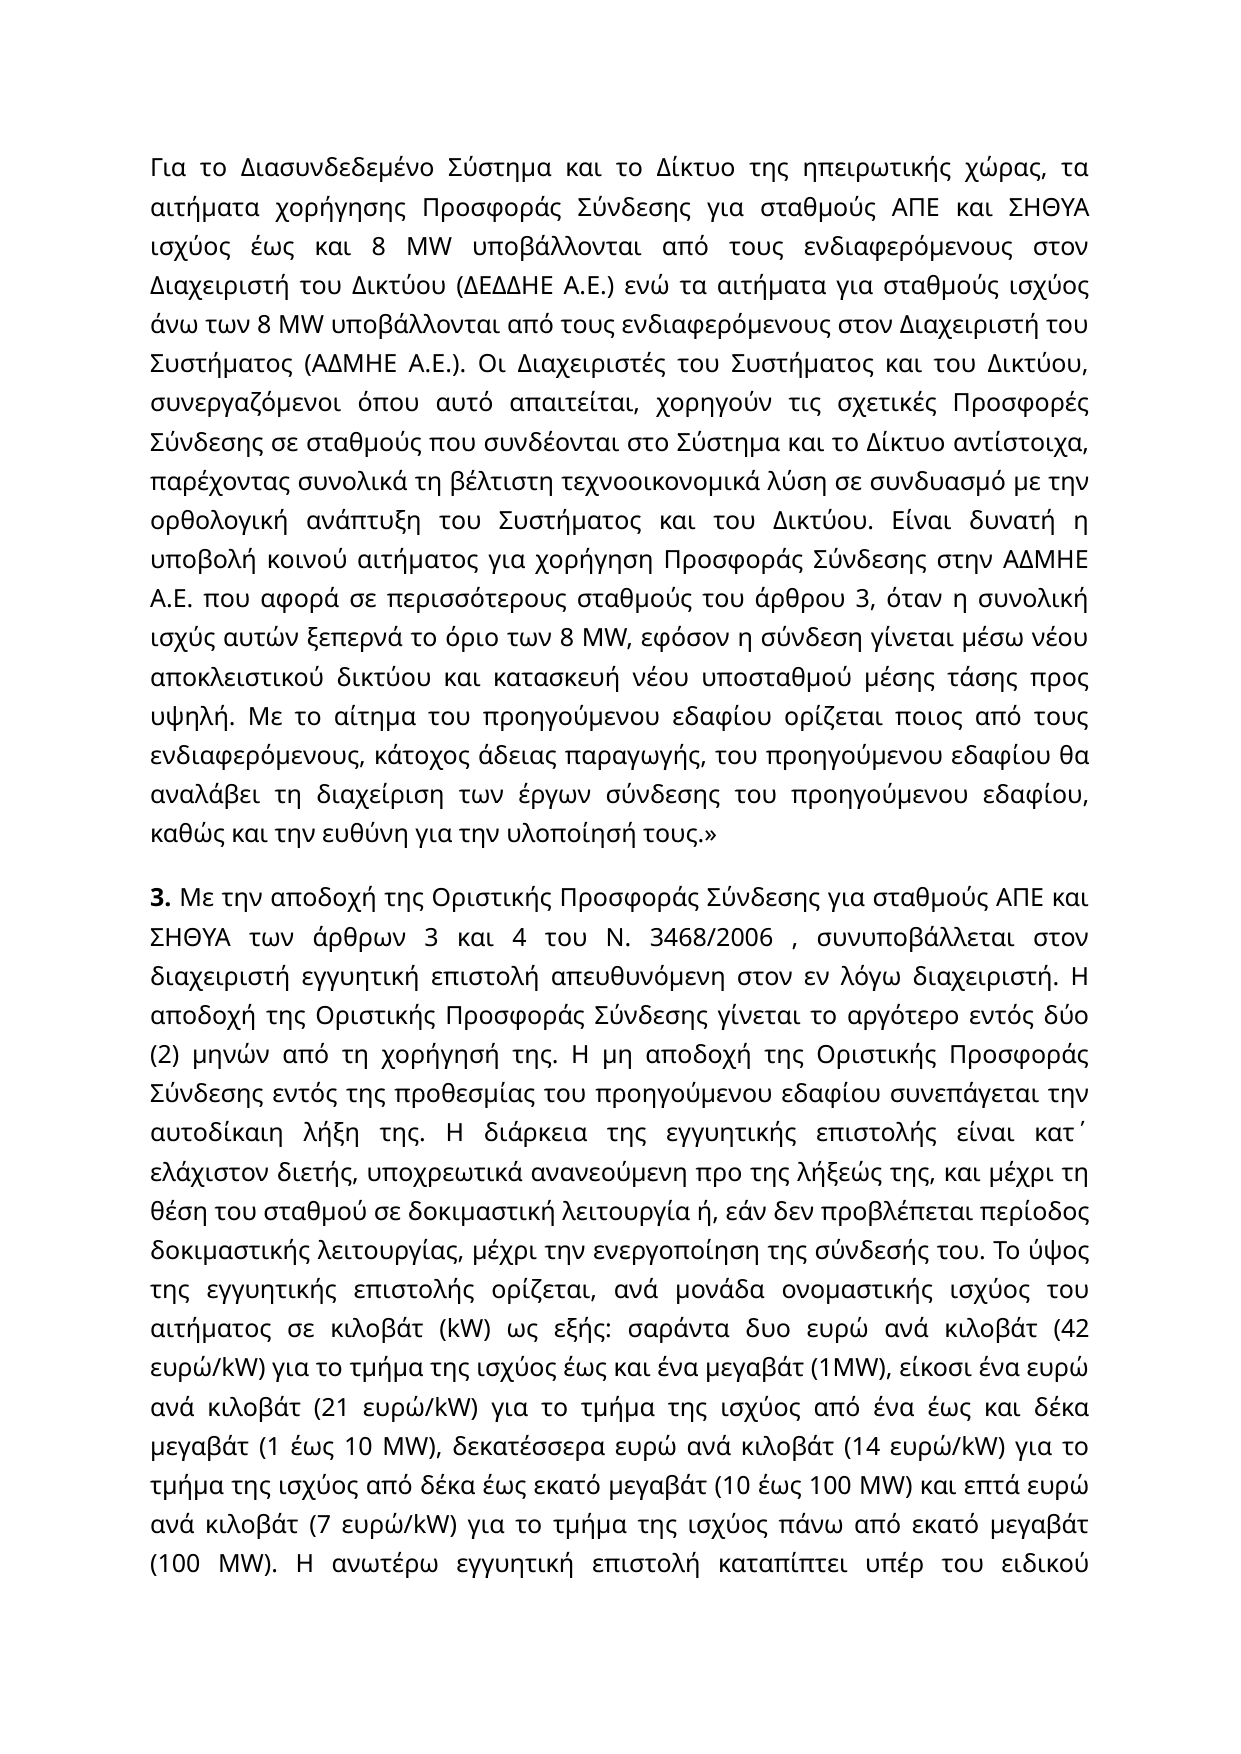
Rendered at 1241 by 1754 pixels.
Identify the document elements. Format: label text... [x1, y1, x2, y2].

text 3. Με την αποδοχή της Οριστικής Προσφοράς Σύνδεσης για σταθμούς ΑΠΕ και ΣΗΘΥΑ των άρθρων 3 και 4 του Ν. 3468/2006 , συνυποβάλλεται στον διαχειριστή εγγυητική επιστολή απευθυνόμενη στον εν λόγω διαχειριστή. Η αποδοχή της Οριστικής Προσφοράς Σύνδεσης γίνεται το αργότερο εντός δύο (2) μηνών από τη χορήγησή της. Η μη αποδοχή της Οριστικής Προσφοράς Σύνδεσης εντός της προθεσμίας του προηγούμενου εδαφίου συνεπάγεται την αυτοδίκαιη λήξη της. Η διάρκεια της εγγυητικής επιστολής είναι κατ΄ ελάχιστον διετής, υποχρεωτικά ανανεούμενη προ της λήξεώς της, και μέχρι τη θέση του σταθμού σε δοκιμαστική λειτουργία ή, εάν δεν προβλέπεται περίοδος δοκιμαστικής λειτουργίας, μέχρι την ενεργοποίηση της σύνδεσής του. Το ύψος της εγγυητικής επιστολής ορίζεται, ανά μονάδα ονομαστικής ισχύος του αιτήματος σε κιλοβάτ (kW) ως εξής: σαράντα δυο ευρώ ανά κιλοβάτ (42 ευρώ/kW) για το τμήμα της ισχύος έως και ένα μεγαβάτ (1MW), είκοσι ένα ευρώ ανά κιλοβάτ (21 ευρώ/kW) για το τμήμα της ισχύος από ένα έως και δέκα μεγαβάτ (1 έως 10 MW), δεκατέσσερα ευρώ ανά κιλοβάτ (14 ευρώ/kW) για το τμήμα της ισχύος από δέκα έως εκατό μεγαβάτ (10 έως 100 MW) και επτά ευρώ ανά κιλοβάτ (7 ευρώ/kW) για το τμήμα της ισχύος πάνω από εκατό μεγαβάτ (100 MW). Η ανωτέρω εγγυητική επιστολή καταπίπτει υπέρ του ειδικού [150, 880, 1090, 1580]
text Για το Διασυνδεδεμένο Σύστημα και το Δίκτυο της ηπειρωτικής χώρας, τα αιτήματα χορήγησης Προσφοράς Σύνδεσης για σταθμούς ΑΠΕ και ΣΗΘΥΑ ισχύος έως και 8 MW υποβάλλονται από τους ενδιαφερόμενους στον Διαχειριστή του Δικτύου (ΔΕΔΔΗΕ Α.Ε.) ενώ τα αιτήματα για σταθμούς ισχύος άνω των 8 MW υποβάλλονται από τους ενδιαφερόμενους στον Διαχειριστή του Συστήματος (ΑΔΜΗΕ Α.Ε.). Οι Διαχειριστές του Συστήματος και του Δικτύου, συνεργαζόμενοι όπου αυτό απαιτείται, χορηγούν τις σχετικές Προσφορές Σύνδεσης σε σταθμούς που συνδέονται στο Σύστημα και το Δίκτυο αντίστοιχα, παρέχοντας συνολικά τη βέλτιστη τεχνοοικονομικά λύση σε συνδυασμό με την ορθολογική ανάπτυξη του Συστήματος και του Δικτύου. Είναι δυνατή η υποβολή κοινού αιτήματος για χορήγηση Προσφοράς Σύνδεσης στην ΑΔΜΗΕ Α.Ε. που αφορά σε περισσότερους σταθμούς του άρθρου 3, όταν η συνολική ισχύς αυτών ξεπερνά το όριο των 8 MW, εφόσον η σύνδεση γίνεται μέσω νέου αποκλειστικού δικτύου και κατασκευή νέου υποσταθμού μέσης τάσης προς υψηλή. Με το αίτημα του προηγούμενου εδαφίου ορίζεται ποιος από τους ενδιαφερόμενους, κάτοχος άδειας παραγωγής, του προηγούμενου εδαφίου θα αναλάβει τη διαχείριση των έργων σύνδεσης του προηγούμενου εδαφίου, καθώς και την ευθύνη για την υλοποίησή τους.» [150, 150, 1090, 850]
